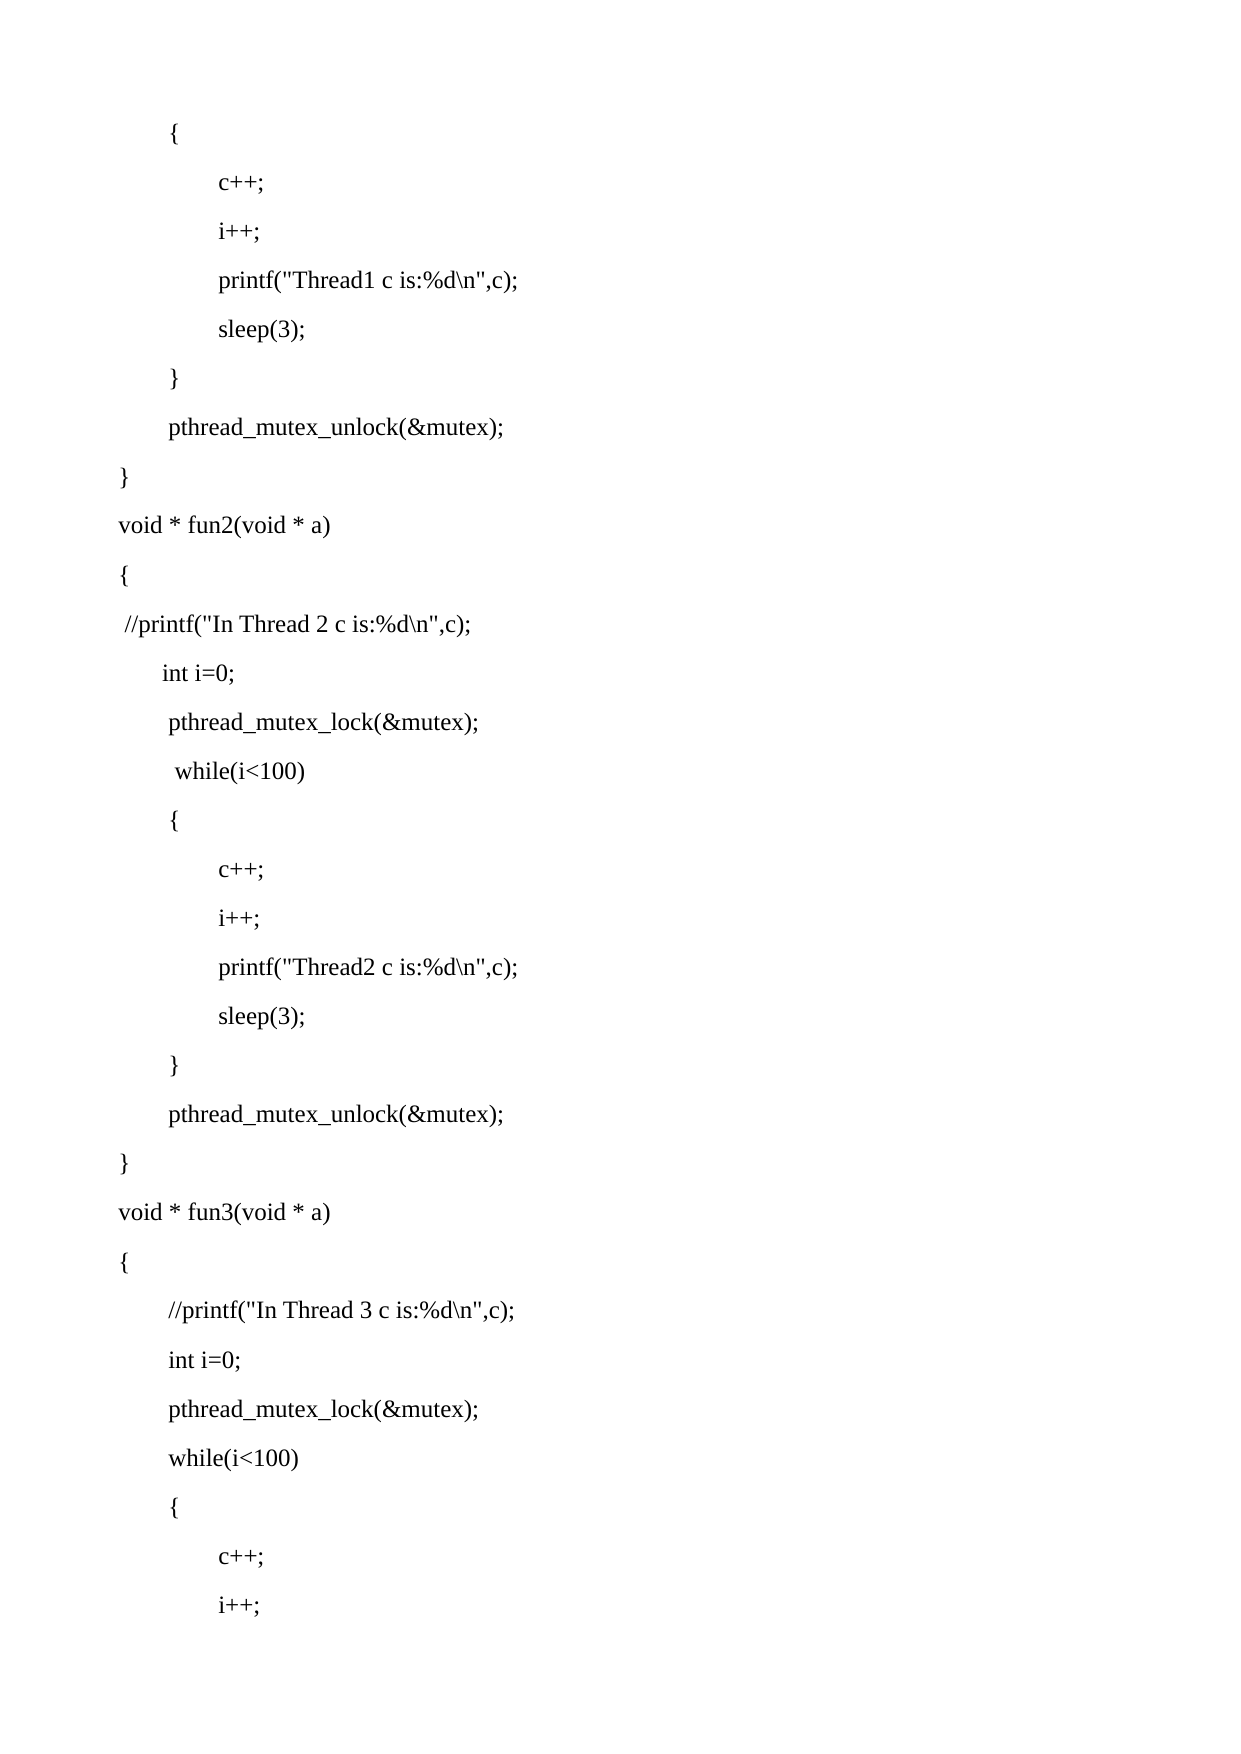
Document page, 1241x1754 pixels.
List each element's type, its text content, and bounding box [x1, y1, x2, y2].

text i++; [118, 903, 1122, 932]
text pthread_mutex_unlock(&mutex); [118, 412, 1122, 441]
text sleep(3); [118, 314, 1122, 343]
text { [118, 560, 1122, 588]
text printf("Thread1 c is:%d\n",c); [118, 265, 1122, 294]
text //printf("In Thread 3 c is:%d\n",c); [118, 1296, 1122, 1324]
text } [118, 1050, 1122, 1079]
text } [118, 1148, 1122, 1177]
text { [118, 1247, 1122, 1275]
text void * fun2(void * a) [118, 511, 1122, 539]
text void * fun3(void * a) [118, 1197, 1122, 1226]
text } [118, 462, 1122, 490]
text while(i<100) [118, 756, 1122, 785]
text } [118, 363, 1122, 392]
text printf("Thread2 c is:%d\n",c); [118, 952, 1122, 981]
text i++; [118, 1590, 1122, 1619]
text sleep(3); [118, 1001, 1122, 1030]
text { [118, 1492, 1122, 1521]
text { [118, 118, 1122, 147]
text while(i<100) [118, 1443, 1122, 1472]
text c++; [118, 1541, 1122, 1570]
text pthread_mutex_unlock(&mutex); [118, 1099, 1122, 1128]
text int i=0; [118, 1345, 1122, 1373]
text int i=0; [118, 658, 1122, 687]
text pthread_mutex_lock(&mutex); [118, 707, 1122, 736]
text { [118, 805, 1122, 834]
text pthread_mutex_lock(&mutex); [118, 1394, 1122, 1422]
text //printf("In Thread 2 c is:%d\n",c); [118, 609, 1122, 637]
text c++; [118, 167, 1122, 196]
text c++; [118, 854, 1122, 883]
text i++; [118, 216, 1122, 245]
